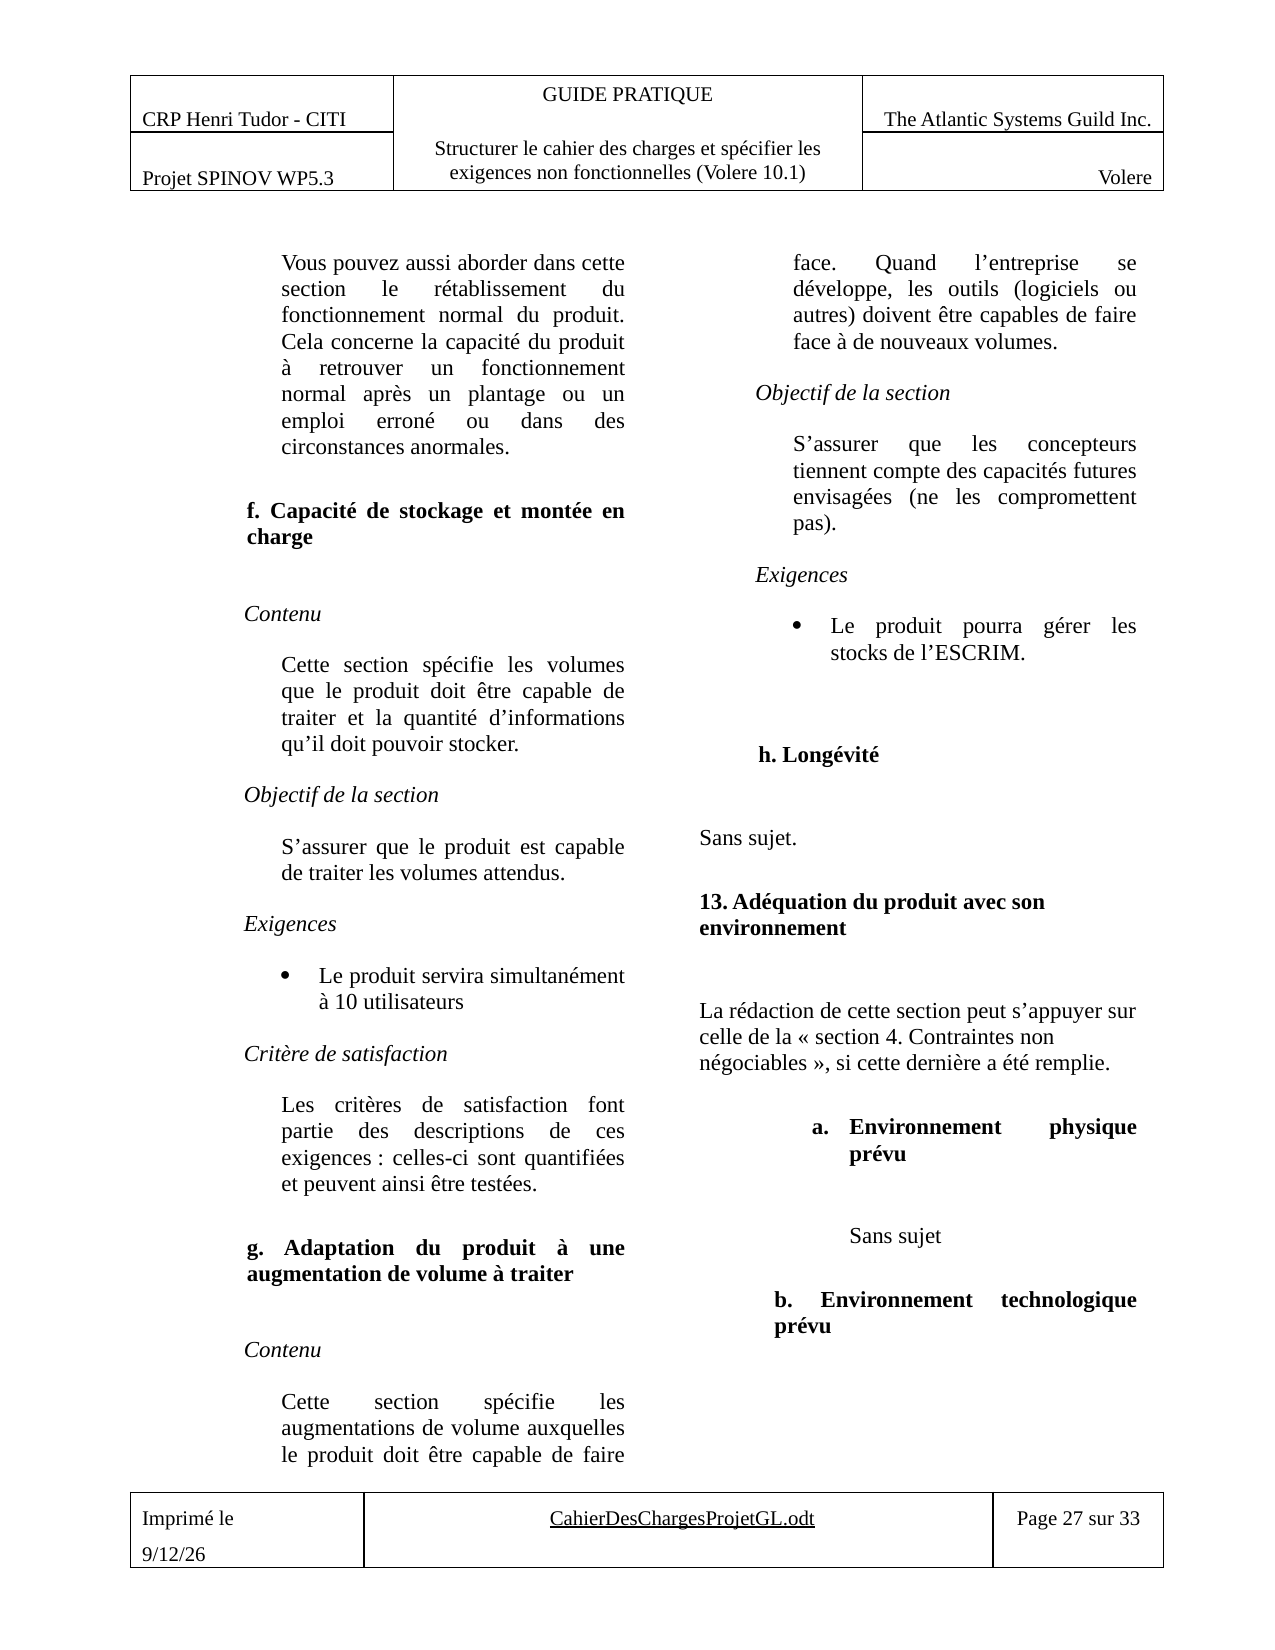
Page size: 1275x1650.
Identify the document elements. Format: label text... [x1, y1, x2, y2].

text Sans sujet [849, 1222, 1137, 1248]
list Le produit servira simultanément à 10 utilisateurs [281, 962, 625, 1014]
text Vous pouvez aussi aborder dans cette section le rétablissement du fonctionnement normal du produit. Cela concerne la capacité du produit à retrouver un fonctionnement normal après un plantage ou un emploi erroné ou dans des circonstances anormales. [281, 249, 625, 459]
subtitle h. Longévité [758, 741, 1137, 768]
subtitle 13. Adéquation du produit avec son environnement [699, 888, 1137, 940]
list Environnement physique prévu [812, 1113, 1137, 1166]
text Sans sujet. [699, 824, 1137, 850]
subtitle g. Adaptation du produit à une augmentation de volume à traiter [247, 1234, 625, 1287]
subtitle Contenu [244, 1337, 625, 1363]
subtitle Contenu [244, 600, 625, 626]
text face. Quand l’entreprise se développe, les outils (logiciels ou autres) doivent être capables de faire face à de nouveaux volumes. [793, 249, 1137, 354]
text Les critères de satisfaction font partie des descriptions de ces exigences : celles-ci sont quantifiées et peuvent ainsi être testées. [281, 1091, 625, 1196]
subtitle Objectif de la section [244, 781, 625, 808]
subtitle Exigences [755, 561, 1137, 587]
text Cette section spécifie les augmentations de volume auxquelles le produit doit être capable de faire [281, 1388, 625, 1467]
text Cette section spécifie les volumes que le produit doit être capable de traiter et la quantité d’informations qu’il doit pouvoir stocker. [281, 651, 625, 756]
subtitle f. Capacité de stockage et montée en charge [247, 497, 625, 550]
list Le produit pourra gérer les stocks de l’ESCRIM. [793, 612, 1137, 665]
subtitle Objectif de la section [755, 379, 1137, 405]
text S’assurer que les concepteurs tiennent compte des capacités futures envisagées (ne les compromettent pas). [793, 430, 1137, 536]
subtitle Critère de satisfaction [244, 1039, 625, 1066]
text La rédaction de cette section peut s’appuyer sur celle de la « section 4. Contraintes non négociables », si cette dernière a été remplie. [699, 997, 1137, 1076]
subtitle Exigences [244, 911, 625, 937]
text S’assurer que le produit est capable de traiter les volumes attendus. [281, 833, 625, 886]
subtitle b. Environnement technologique prévu [774, 1286, 1137, 1339]
